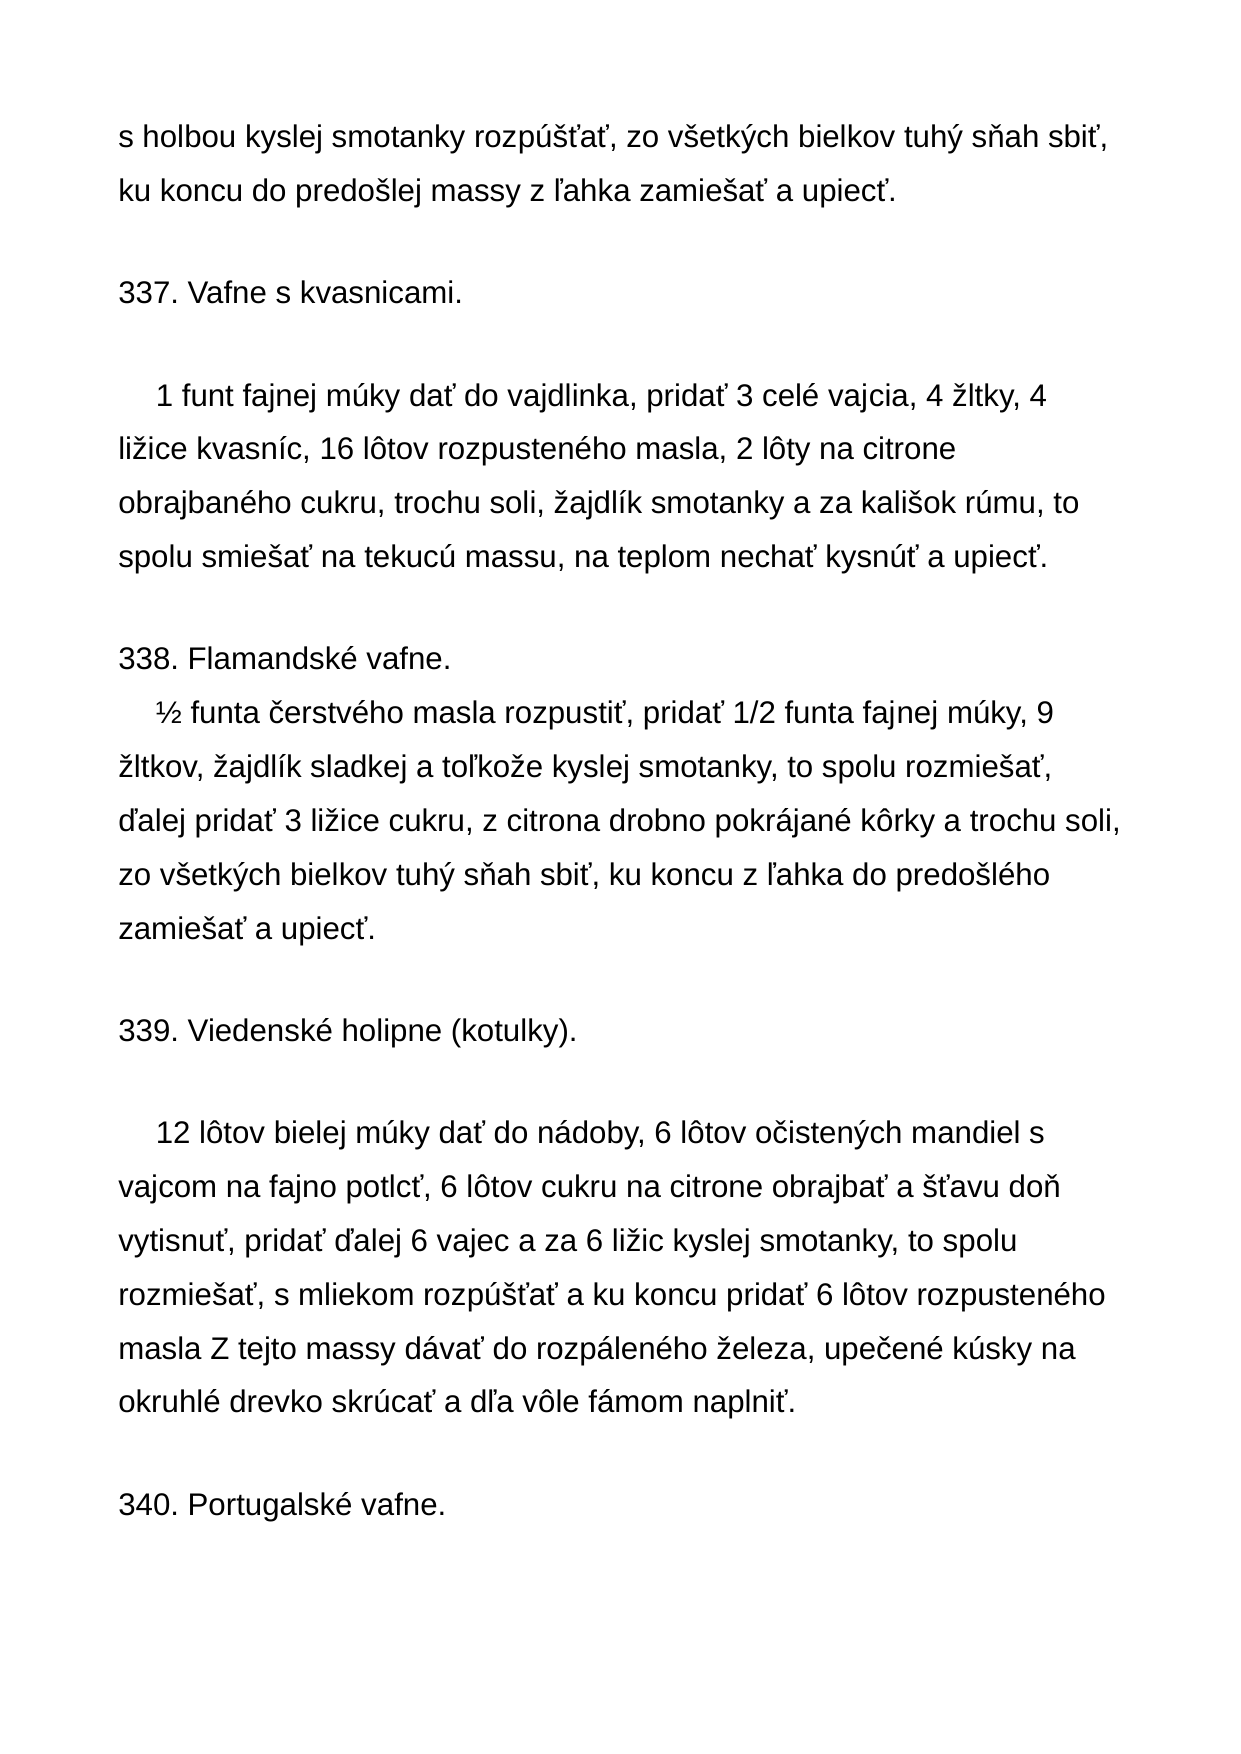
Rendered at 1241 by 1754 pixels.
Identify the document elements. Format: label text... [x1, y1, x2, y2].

text s holbou kyslej smotanky roz­púšťať, zo všetkých bielkov tuhý sňah sbiť, ku koncu do predošlej massy z ľahka zamiešať a upiecť. [118, 118, 1122, 208]
text ½ funta čerstvého masla rozpustiť, pridať 1/2 funta faj­nej múky, 9 žltkov, žajdlík sladkej a toľkože kyslej smotanky, to spolu rozmiešať, ďalej pridať 3 ližice cukru, z citrona drobno pokrájané kôrky a trochu soli, zo všetkých bielkov tuhý sňah sbiť, ku koncu z ľahka do predošlého zamiešať a upiecť. [118, 694, 1122, 946]
text 338. Flamandské vafne. [118, 640, 1122, 676]
text 1 funt fajnej múky dať do vajdlinka, pridať 3 celé vaj­cia, 4 žltky, 4 ližice kvasníc, 16 lôtov rozpusteného masla, 2 lôty na citrone obrajbaného cukru, trochu soli, žajdlík smotanky a za kališok rúmu, to spolu smiešať na tekucú massu, na teplom nechať kysnúť a upiecť. [118, 377, 1122, 574]
text 339. Viedenské holipne (kotulky). [118, 1012, 1122, 1048]
text 12 lôtov bielej múky dať do nádoby, 6 lôtov očistených mandiel s vajcom na fajno potlcť, 6 lôtov cukru na citrone obrajbať a šťavu doň vytisnuť, pridať ďalej 6 vajec a za 6 ližic kyslej smotanky, to spolu rozmiešať, s mliekom roz­púšťať a ku koncu pridať 6 lôtov rozpusteného masla Z tejto massy dávať do rozpáleného železa, upečené kúsky na okruhlé drevko skrúcať a dľa vôle fámom naplniť. [118, 1114, 1122, 1419]
text 337. Vafne s kvasnicami. [118, 274, 1122, 310]
text 340. Portugalské vafne. [118, 1486, 1122, 1522]
